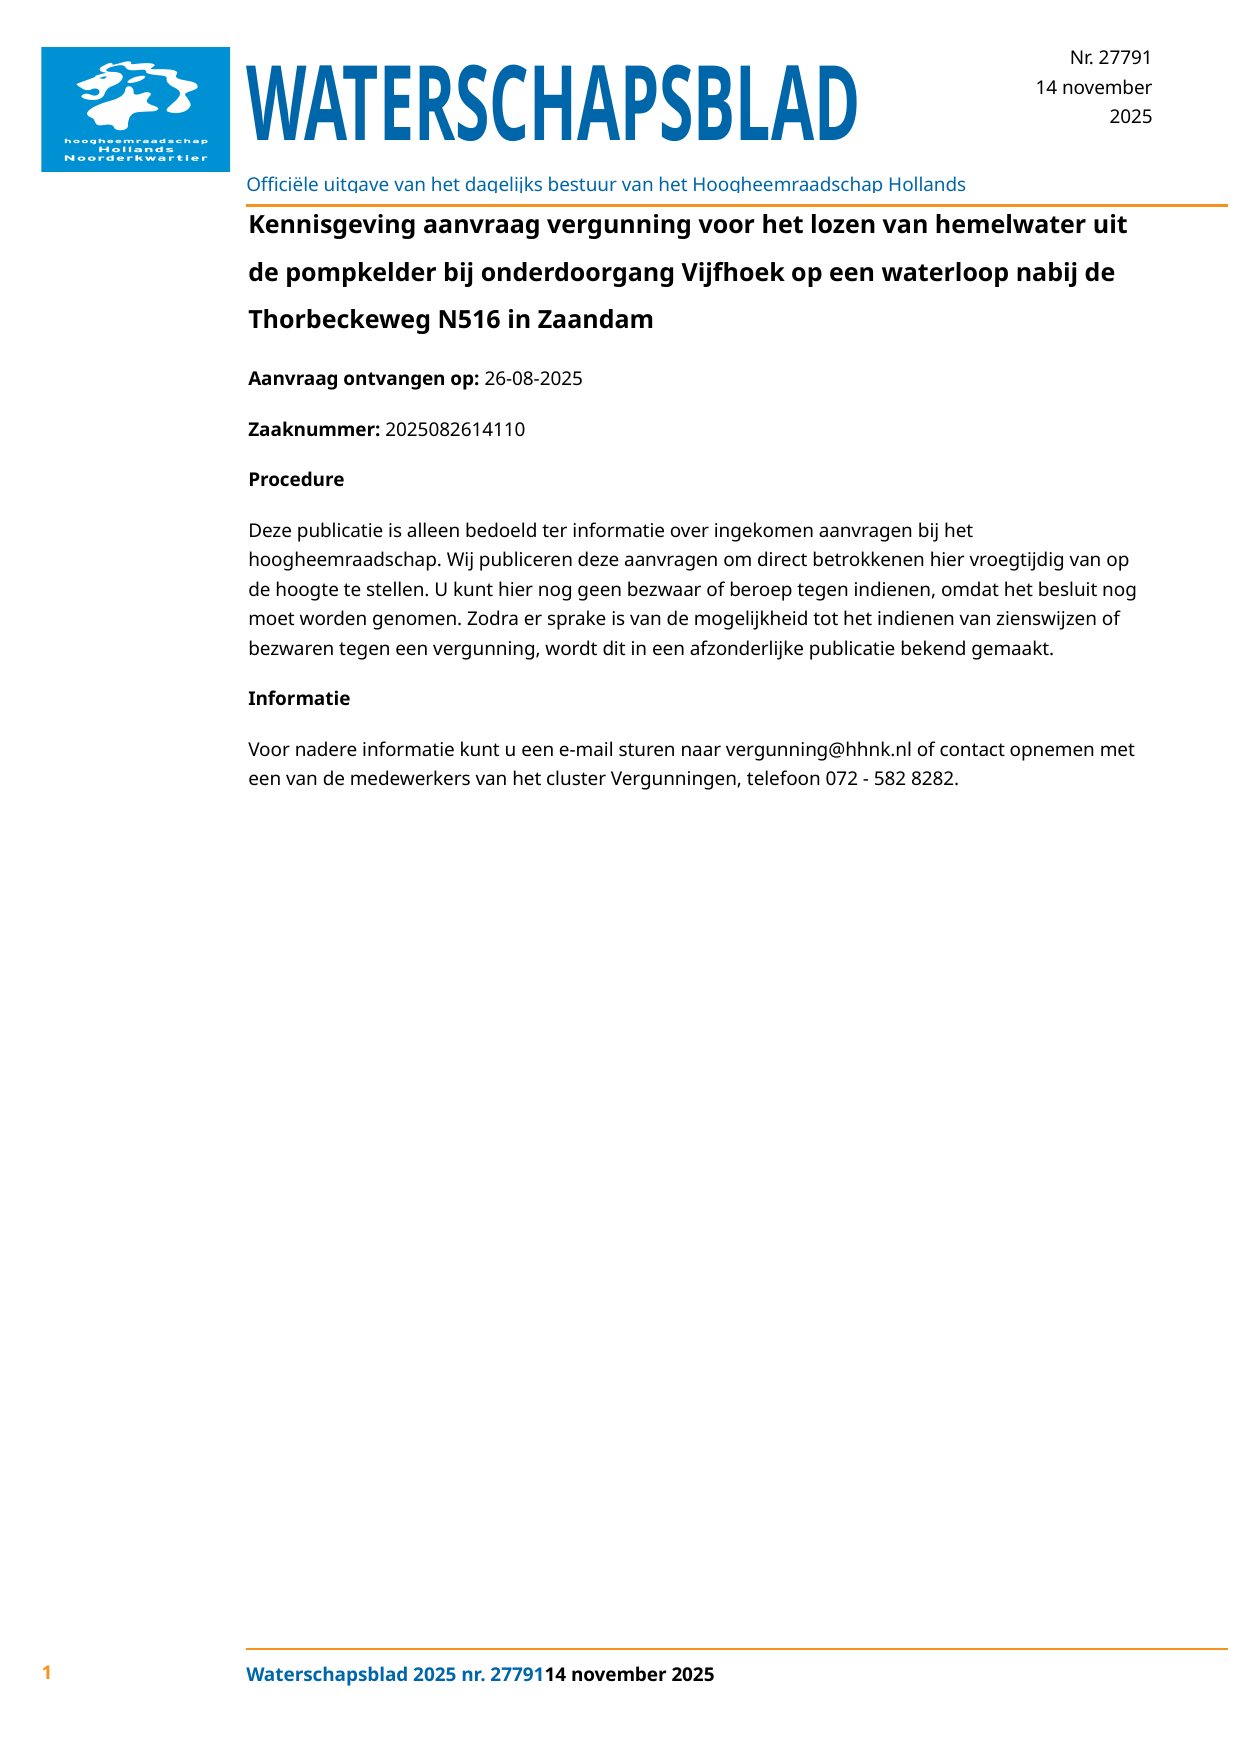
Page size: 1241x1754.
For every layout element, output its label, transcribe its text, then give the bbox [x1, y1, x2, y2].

text Zaaknummer: 2025082614110 [248, 416, 1152, 442]
picture [118, 62, 197, 112]
text Aanvraag ontvangen op: 26-08-2025 [248, 366, 1152, 391]
text Voor nadere informatie kunt u een e-mail sturen naar vergunning@hhnk.nl of contact opnemen met een van de medewerkers van het cluster Vergunningen, telefoon 072 - 582 8282. [248, 736, 1152, 791]
text Informatie [248, 686, 1152, 711]
text Kennisgeving aanvraag vergunning voor het lozen van hemelwater uit de pompkelder bij onderdoorgang Vijfhoek op een waterloop nabij de Thorbeckeweg N516 in Zaandam [248, 207, 1152, 336]
text Procedure [248, 466, 1152, 492]
picture [129, 76, 144, 82]
picture [78, 64, 122, 99]
picture [88, 87, 157, 130]
text Deze publicatie is alleen bedoeld ter informatie over ingekomen aanvragen bij het hoogheemraadschap. Wij publiceren deze aanvragen om direct betrokkenen hier vroegtijdig van op de hoogte te stellen. U kunt hier nog geen bezwaar of beroep tegen indienen, omdat het besluit nog moet worden genomen. Zodra er sprake is van de mogelijkheid tot het indienen van zienswijzen of bezwaren tegen een vergunning, wordt dit in een afzonderlijke publicatie bekend gemaakt. [248, 517, 1152, 661]
